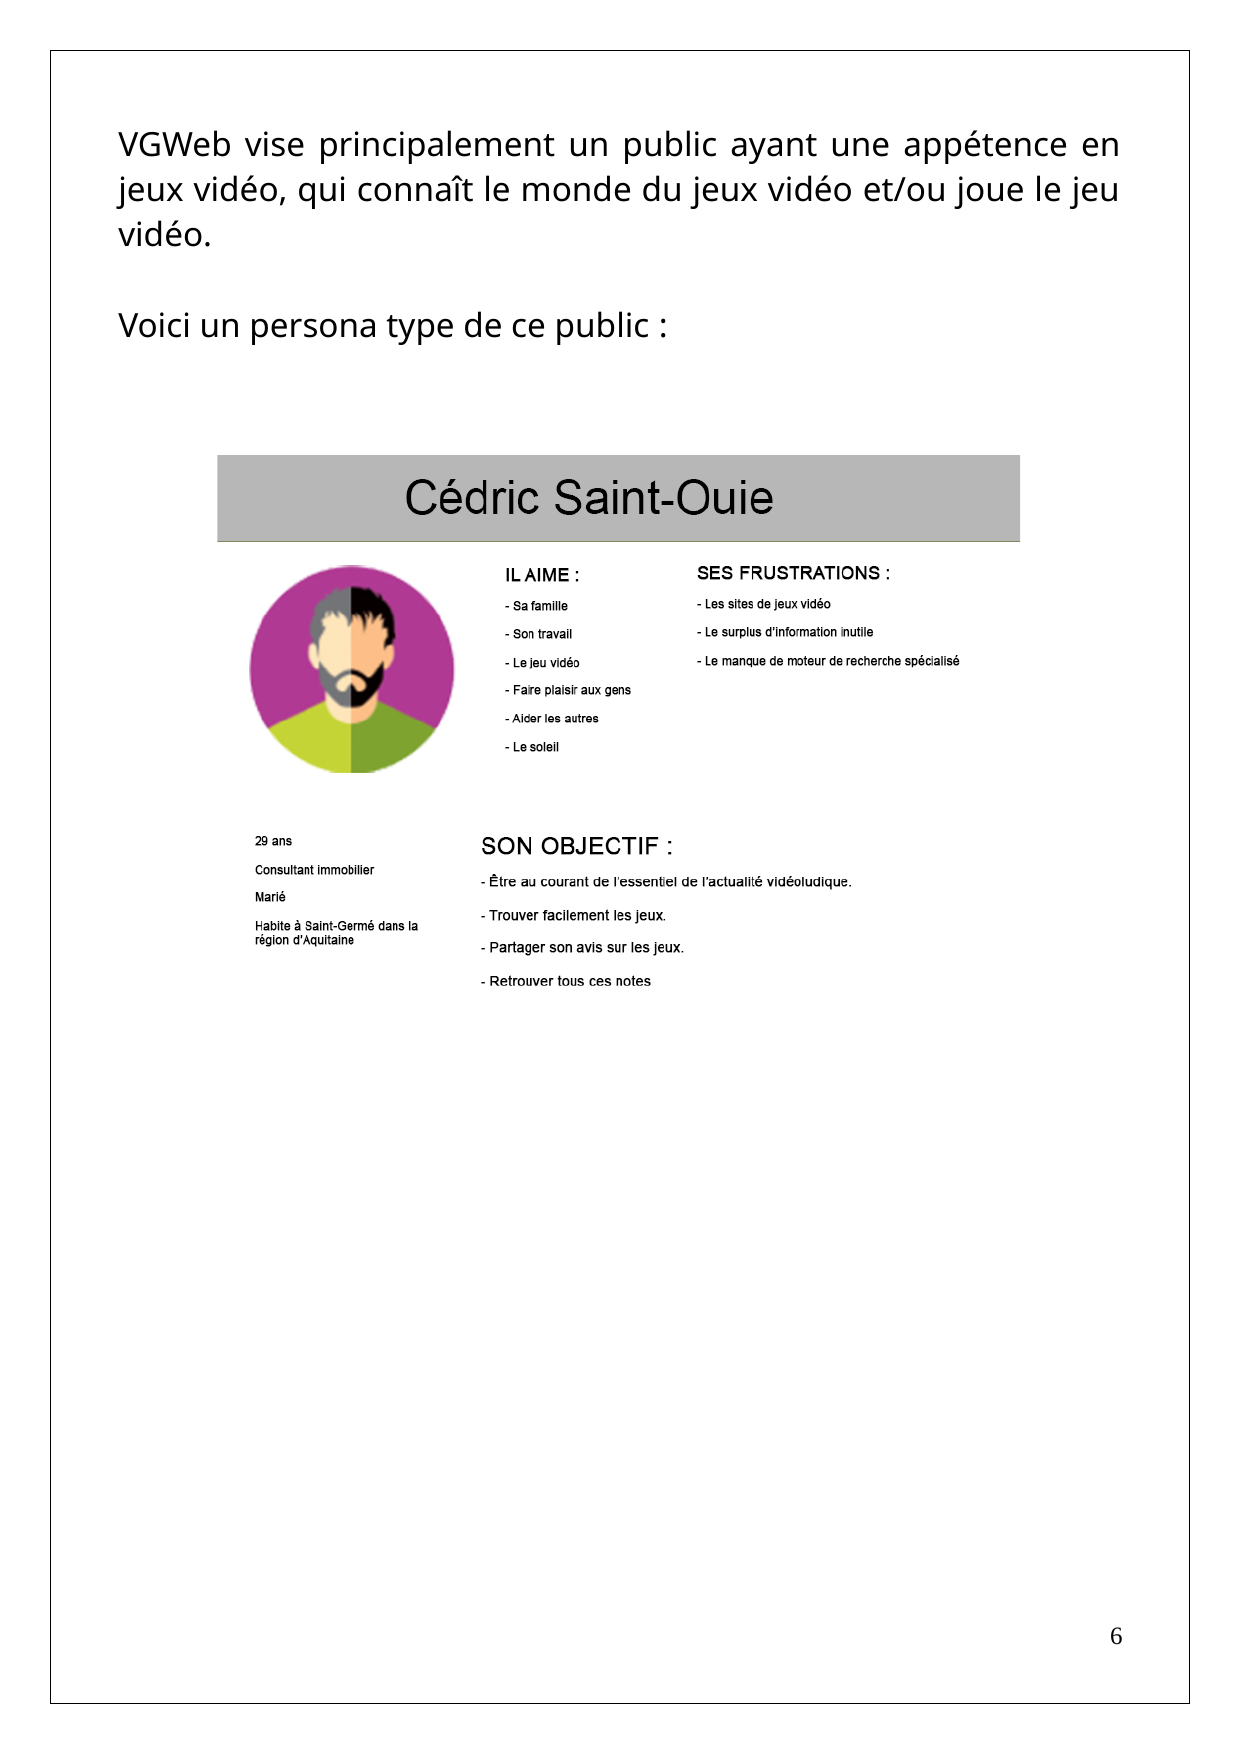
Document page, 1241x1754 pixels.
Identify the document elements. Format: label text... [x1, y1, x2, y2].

text Voici un persona type de ce public : [118, 302, 1122, 347]
text VGWeb vise principalement un public ayant une appétence en jeux vidéo, qui connaît le monde du jeux vidéo et/ou joue le jeu vidéo. [118, 120, 1122, 257]
